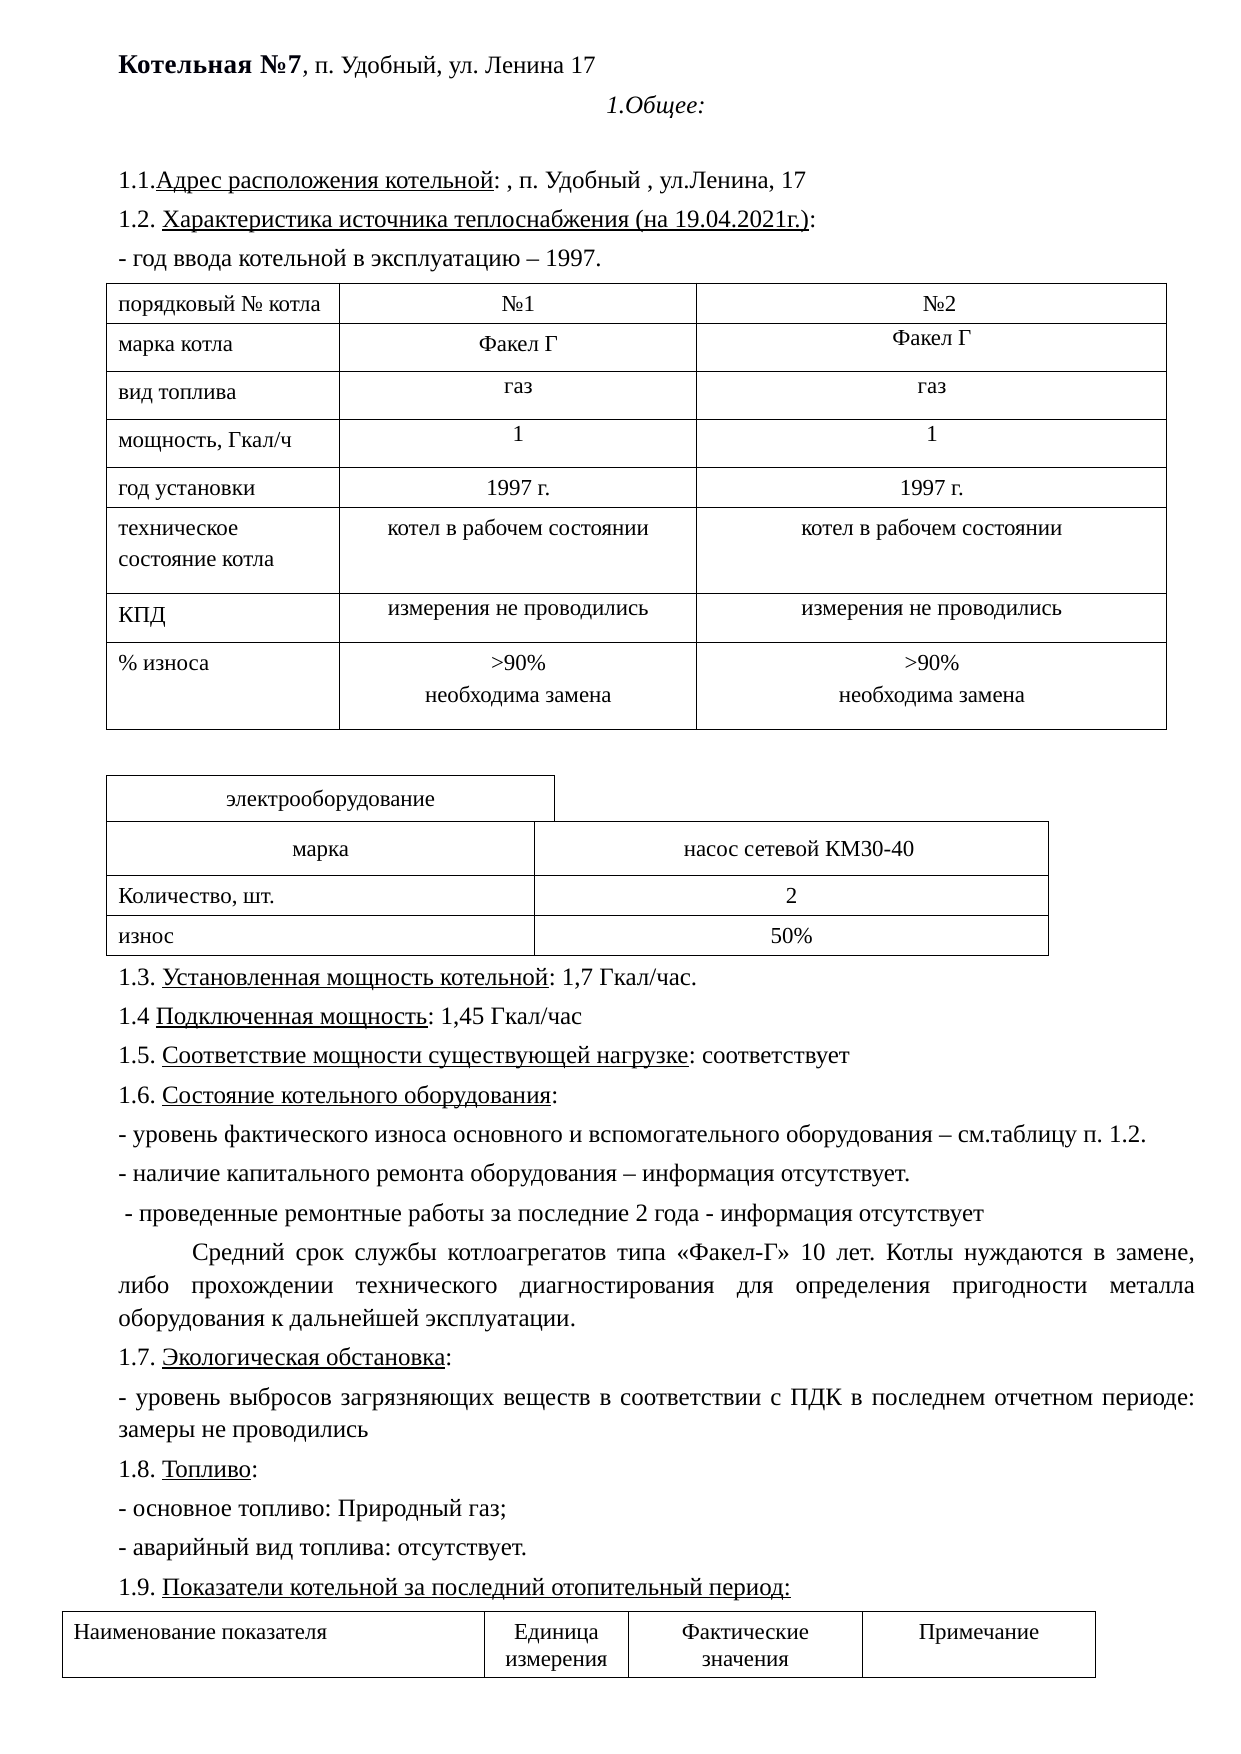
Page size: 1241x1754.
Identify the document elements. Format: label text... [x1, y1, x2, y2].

table_header Фактические значения [629, 1612, 862, 1677]
text 1.5. Соответствие мощности существующей нагрузке: соответствует [118, 1041, 1196, 1069]
text - уровень фактического износа основного и вспомогательного оборудования – см.таблицу п. 1.2. [118, 1119, 1196, 1148]
table_cell 1997 г. [697, 468, 1166, 507]
table_cell >90% необходима замена [340, 643, 696, 729]
table_header электрооборудование [107, 776, 554, 821]
table_cell Факел Г [340, 324, 696, 371]
table_cell 2 [535, 876, 1048, 915]
text 1.7. Экологическая обстановка: [118, 1342, 1196, 1371]
table_cell измерения не проводились [697, 594, 1166, 642]
table_cell марка котла [107, 324, 339, 371]
text 1.4 Подключенная мощность: 1,45 Гкал/час [118, 1001, 1196, 1030]
table_cell 1 [340, 420, 696, 467]
table_cell КПД [107, 594, 339, 642]
text - аварийный вид топлива: отсутствует. [118, 1532, 1196, 1561]
table_header порядковый № котла [107, 284, 339, 322]
table_cell 50% [535, 916, 1048, 955]
table_cell год установки [107, 468, 339, 507]
text 1.8. Топливо: [118, 1454, 1196, 1483]
subtitle Котельная №7, п. Удобный, ул. Ленина 17 [118, 48, 1196, 80]
text 1.1.Адрес расположения котельной: , п. Удобный , ул.Ленина, 17 [118, 165, 1196, 193]
table_cell 1 [697, 420, 1166, 467]
text - основное топливо: Природный газ; [118, 1493, 1196, 1522]
table_cell износ [107, 916, 534, 955]
text 1.6. Состояние котельного оборудования: [118, 1080, 1196, 1109]
text 1.2. Характеристика источника теплоснабжения (на 19.04.2021г.): [118, 204, 1196, 233]
text 1.3. Установленная мощность котельной: 1,7 Гкал/час. [118, 962, 1196, 991]
table_cell Количество, шт. [107, 876, 534, 915]
text - проведенные ремонтные работы за последние 2 года - информация отсутствует [118, 1198, 1196, 1226]
table_header Наименование показателя [63, 1612, 484, 1677]
table_cell 1997 г. [340, 468, 696, 507]
text 1.9. Показатели котельной за последний отопительный период: [118, 1572, 1196, 1600]
table_cell насос сетевой КМ30-40 [535, 822, 1048, 875]
text - уровень выбросов загрязняющих веществ в соответствии с ПДК в последнем отчетном периоде: замеры не проводились [118, 1382, 1196, 1443]
table_header №2 [697, 284, 1166, 322]
table_cell Факел Г [697, 324, 1166, 371]
table_cell % износа [107, 643, 339, 729]
text 1.Общее: [118, 91, 1196, 119]
table_header Единица измерения [485, 1612, 628, 1677]
table_cell измерения не проводились [340, 594, 696, 642]
table_header Примечание [863, 1612, 1095, 1677]
table_cell мощность, Гкал/ч [107, 420, 339, 467]
table_cell техническое состояние котла [107, 508, 339, 593]
text - год ввода котельной в эксплуатацию – 1997. [118, 243, 1196, 272]
table_cell >90% необходима замена [697, 643, 1166, 729]
text - наличие капитального ремонта оборудования – информация отсутствует. [118, 1158, 1196, 1187]
table_cell марка [107, 822, 534, 875]
table_cell газ [340, 372, 696, 419]
table_cell котел в рабочем состоянии [697, 508, 1166, 593]
table_cell вид топлива [107, 372, 339, 419]
table_cell газ [697, 372, 1166, 419]
table_header №1 [340, 284, 696, 322]
text Средний срок службы котлоагрегатов типа «Факел-Г» 10 лет. Котлы нуждаются в замене, либо прохождении технического диагностирования для определения пригодности металла оборудования к дальнейшей эксплуатации. [118, 1237, 1196, 1332]
table_cell котел в рабочем состоянии [340, 508, 696, 593]
